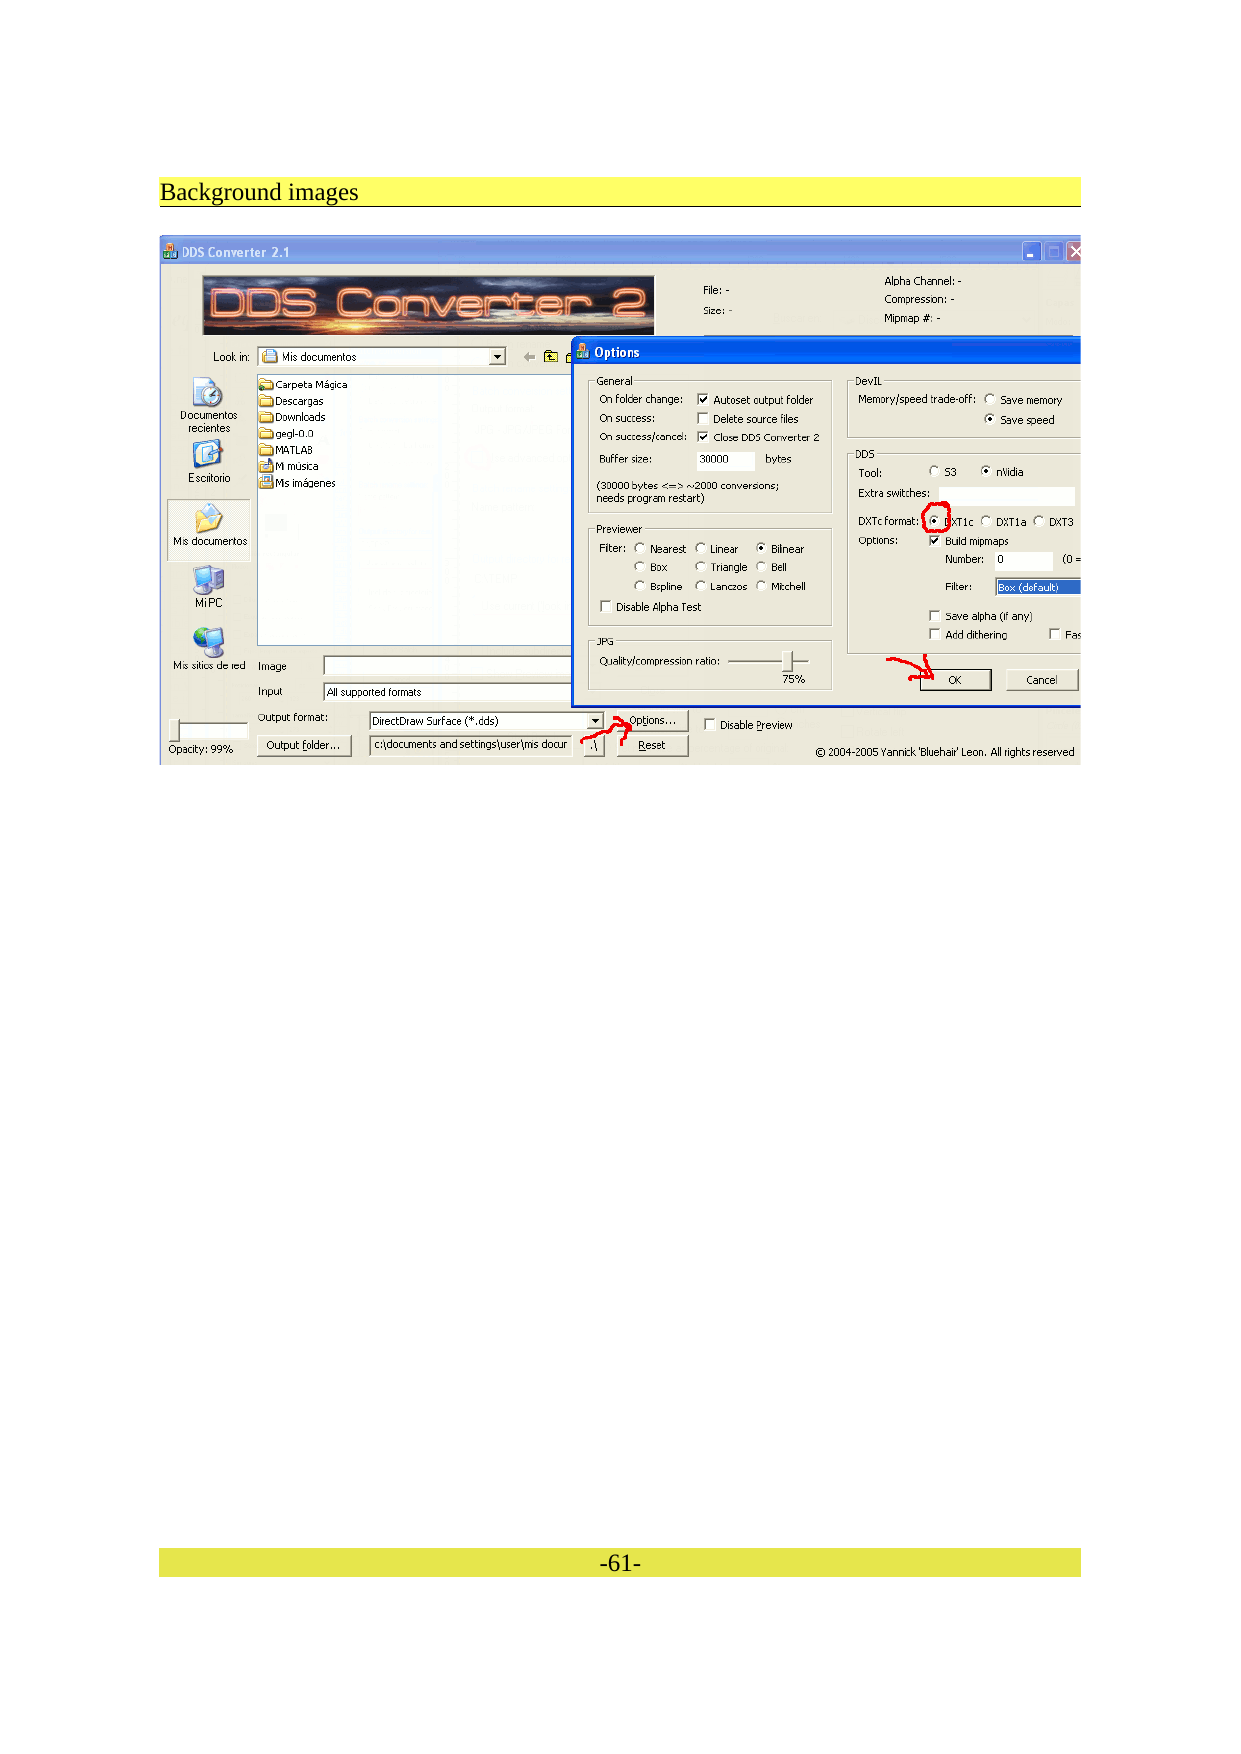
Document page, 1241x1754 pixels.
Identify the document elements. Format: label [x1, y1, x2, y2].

picture [159, 235, 1081, 765]
